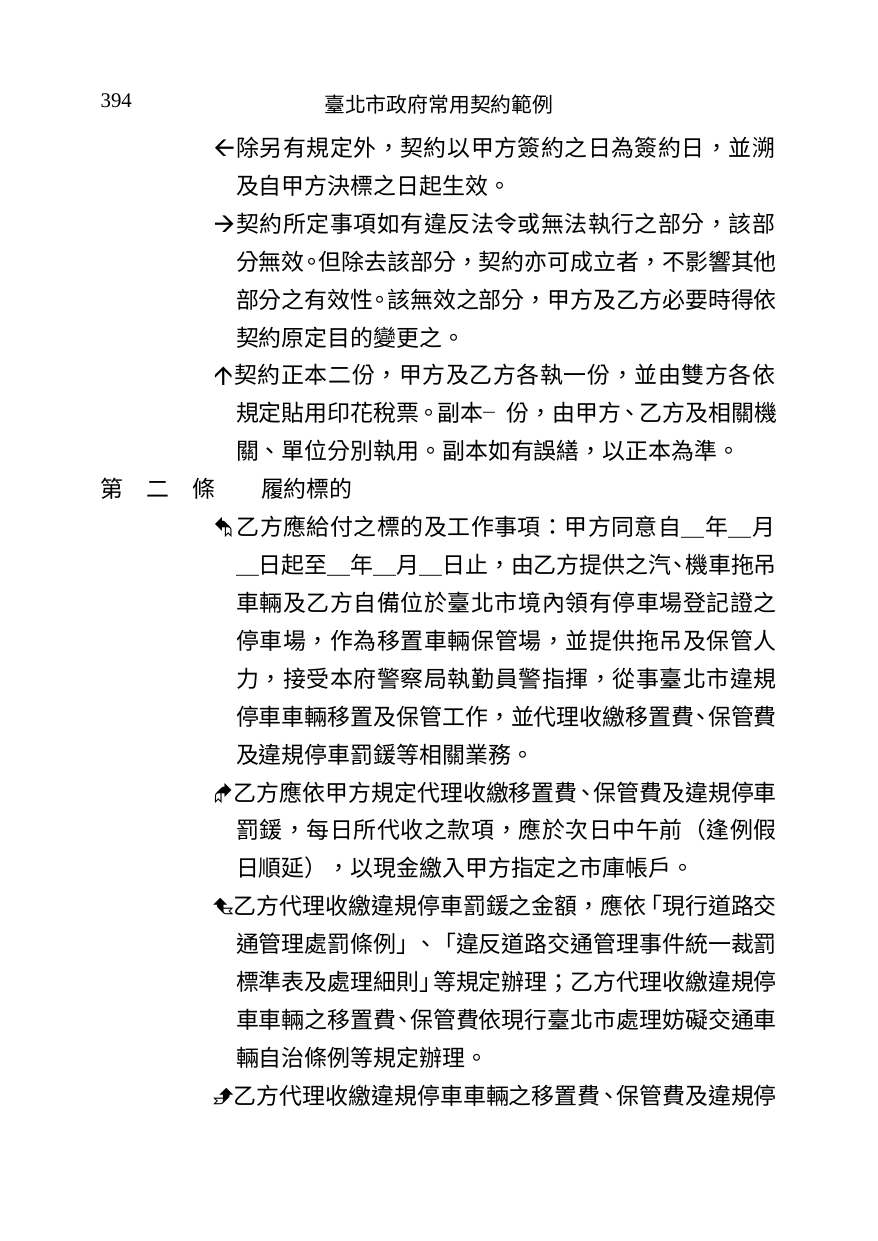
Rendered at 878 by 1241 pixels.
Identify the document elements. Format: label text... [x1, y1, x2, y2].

text 乙方代理收繳違規停車車輛之移置費、保管費及違規停 [213, 1075, 777, 1113]
text 契約正本二份，甲方及乙方各執一份，並由雙方各依規定貼用印花稅票。副本╴份，由甲方、乙方及相關機關、單位分別執用。副本如有誤繕，以正本為準。 [213, 355, 777, 469]
text 除另有規定外，契約以甲方簽約之日為簽約日，並溯及自甲方決標之日起生效。 [213, 127, 777, 203]
text 第 二 條 履約標的 [100, 469, 777, 507]
text 乙方應依甲方規定代理收繳移置費、保管費及違規停車罰鍰，每日所代收之款項，應於次日中午前（逢例假日順延），以現金繳入甲方指定之市庫帳戶。 [213, 772, 777, 886]
text 乙方應給付之標的及工作事項：甲方同意自＿年＿月＿日起至＿年＿月＿日止，由乙方提供之汽、機車拖吊車輛及乙方自備位於臺北市境內領有停車場登記證之停車場，作為移置車輛保管場，並提供拖吊及保管人力，接受本府警察局執勤員警指揮，從事臺北市違規停車車輛移置及保管工作，並代理收繳移置費、保管費及違規停車罰鍰等相關業務。 [213, 507, 777, 772]
text 契約所定事項如有違反法令或無法執行之部分，該部分無效。但除去該部分，契約亦可成立者，不影響其他部分之有效性。該無效之部分，甲方及乙方必要時得依契約原定目的變更之。 [213, 203, 777, 355]
text 乙方代理收繳違規停車罰鍰之金額，應依「現行道路交通管理處罰條例」、「違反道路交通管理事件統一裁罰標準表及處理細則」等規定辦理；乙方代理收繳違規停車車輛之移置費、保管費依現行臺北市處理妨礙交通車輛自治條例等規定辦理。 [213, 886, 777, 1075]
